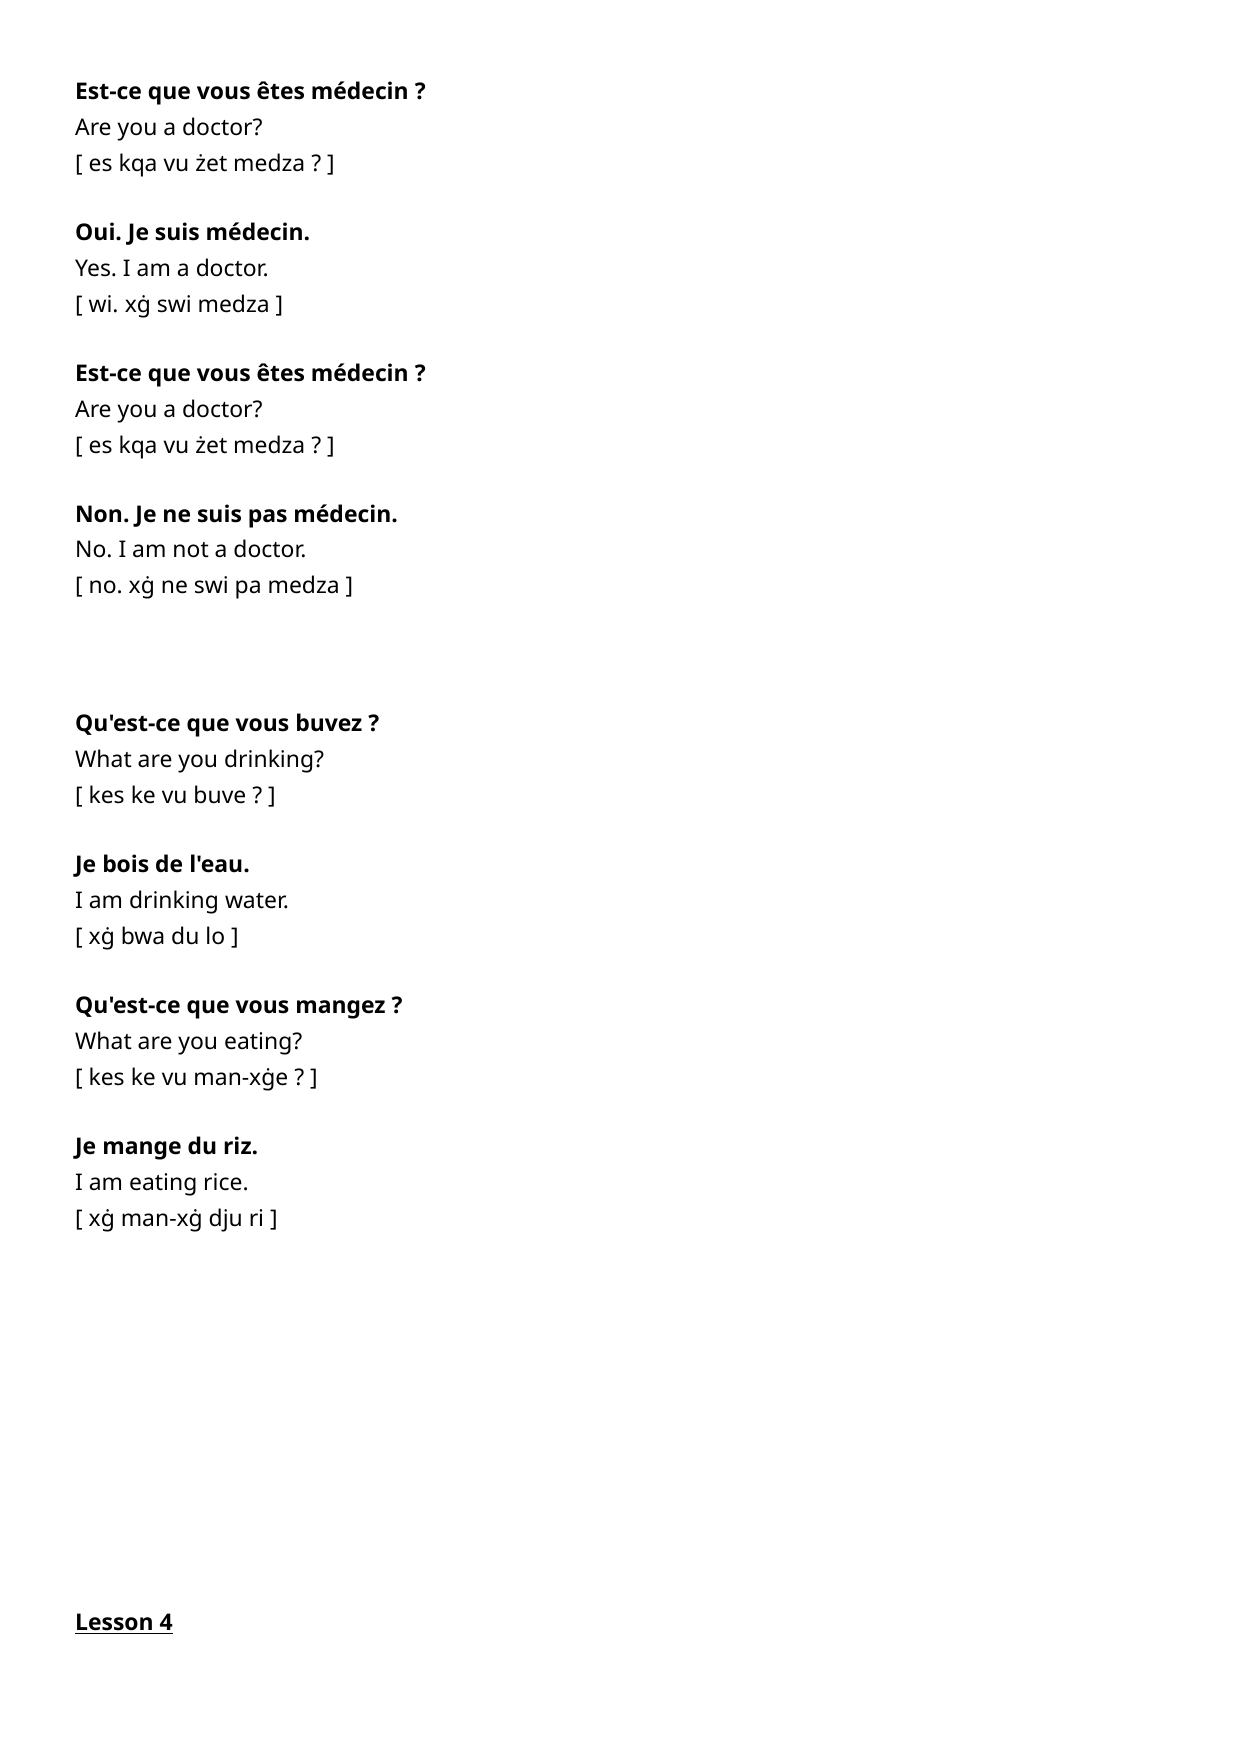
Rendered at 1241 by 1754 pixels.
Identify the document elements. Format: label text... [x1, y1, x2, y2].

text Je mange du riz. I am eating rice. [ xġ man-xġ dju ri ] [75, 1130, 1165, 1233]
text Je bois de l'eau. I am drinking water. [ xġ bwa du lo ] [75, 848, 1165, 951]
text Est-ce que vous êtes médecin ? Are you a doctor? [ es kqa vu żet medza ? ] [75, 75, 1165, 178]
text Qu'est-ce que vous buvez ? What are you drinking? [ kes ke vu buve ? ] [75, 707, 1165, 810]
text Non. Je ne suis pas médecin. No. I am not a doctor. [ no. xġ ne swi pa medza ] [75, 497, 1165, 601]
text Qu'est-ce que vous mangez ? What are you eating? [ kes ke vu man-xġe ? ] [75, 989, 1165, 1092]
text Lesson 4 [75, 1606, 1165, 1637]
text Est-ce que vous êtes médecin ? Are you a doctor? [ es kqa vu żet medza ? ] [75, 357, 1165, 460]
text Oui. Je suis médecin. Yes. I am a doctor. [ wi. xġ swi medza ] [75, 216, 1165, 319]
